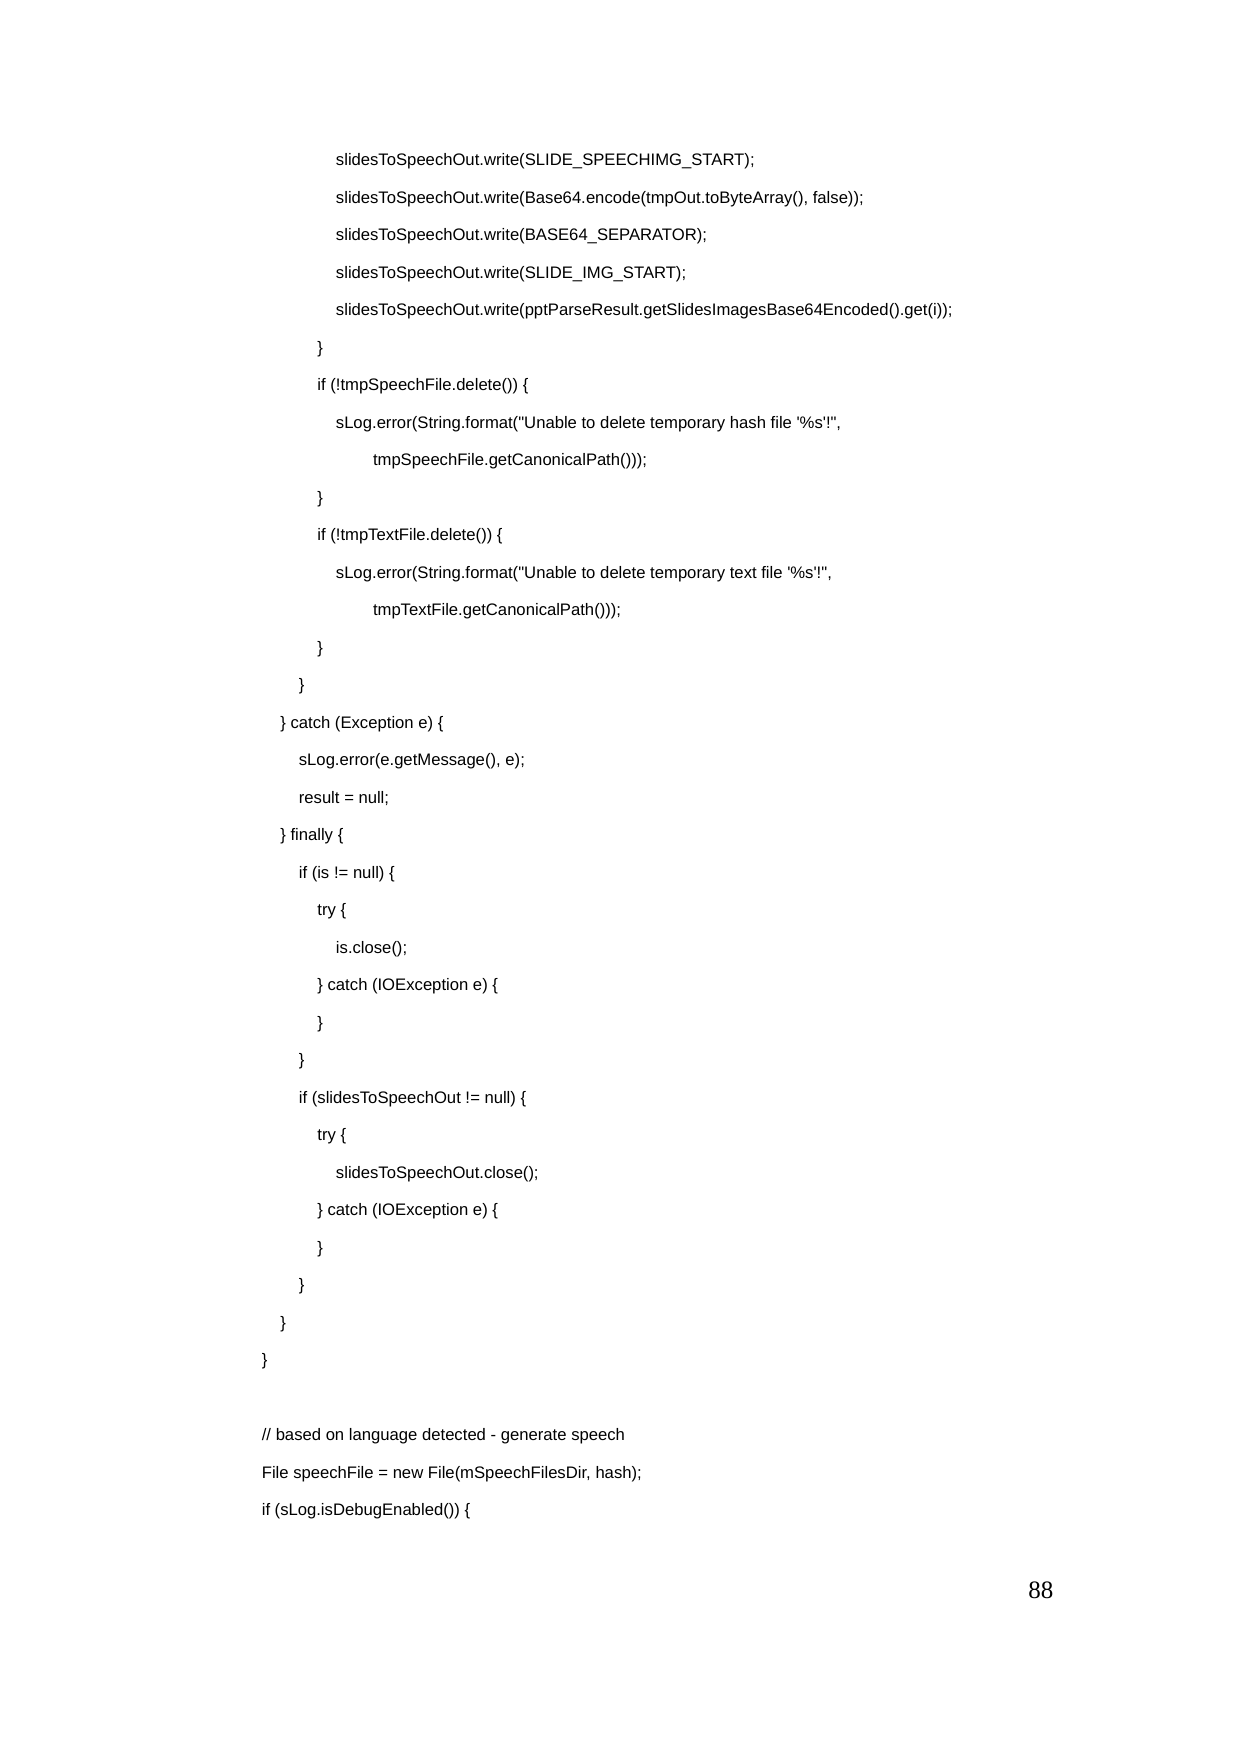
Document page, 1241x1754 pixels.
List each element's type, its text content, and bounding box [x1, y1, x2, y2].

text try { [187, 1125, 1053, 1144]
text } catch (Exception e) { [187, 712, 1053, 732]
text if (sLog.isDebugEnabled()) { [187, 1500, 1053, 1519]
text // based on language detected - generate speech [187, 1425, 1053, 1444]
text if (slidesToSpeechOut != null) { [187, 1087, 1053, 1107]
text sLog.error(e.getMessage(), e); [187, 750, 1053, 769]
text } [187, 1012, 1053, 1032]
text } [187, 1275, 1053, 1294]
text tmpTextFile.getCanonicalPath())); [187, 600, 1053, 619]
text } [187, 1050, 1053, 1069]
text try { [187, 900, 1053, 919]
text if (is != null) { [187, 862, 1053, 882]
text if (!tmpTextFile.delete()) { [187, 525, 1053, 544]
text is.close(); [187, 937, 1053, 957]
text } catch (IOException e) { [187, 975, 1053, 994]
text } [187, 1350, 1053, 1369]
text sLog.error(String.format("Unable to delete temporary hash file '%s'!", [187, 412, 1053, 432]
text } [187, 675, 1053, 694]
text slidesToSpeechOut.close(); [187, 1162, 1053, 1182]
text slidesToSpeechOut.write(BASE64_SEPARATOR); [187, 225, 1053, 244]
text sLog.error(String.format("Unable to delete temporary text file '%s'!", [187, 562, 1053, 582]
text slidesToSpeechOut.write(SLIDE_SPEECHIMG_START); [187, 150, 1053, 169]
text slidesToSpeechOut.write(SLIDE_IMG_START); [187, 262, 1053, 282]
text if (!tmpSpeechFile.delete()) { [187, 375, 1053, 394]
text tmpSpeechFile.getCanonicalPath())); [187, 450, 1053, 469]
text } finally { [187, 825, 1053, 844]
text } [187, 487, 1053, 507]
text } [187, 1237, 1053, 1257]
text } catch (IOException e) { [187, 1200, 1053, 1219]
text } [187, 1312, 1053, 1332]
text slidesToSpeechOut.write(pptParseResult.getSlidesImagesBase64Encoded().get(i)); [187, 300, 1053, 319]
text } [187, 637, 1053, 657]
text } [187, 337, 1053, 357]
text slidesToSpeechOut.write(Base64.encode(tmpOut.toByteArray(), false)); [187, 187, 1053, 207]
text File speechFile = new File(mSpeechFilesDir, hash); [187, 1462, 1053, 1482]
text result = null; [187, 787, 1053, 807]
